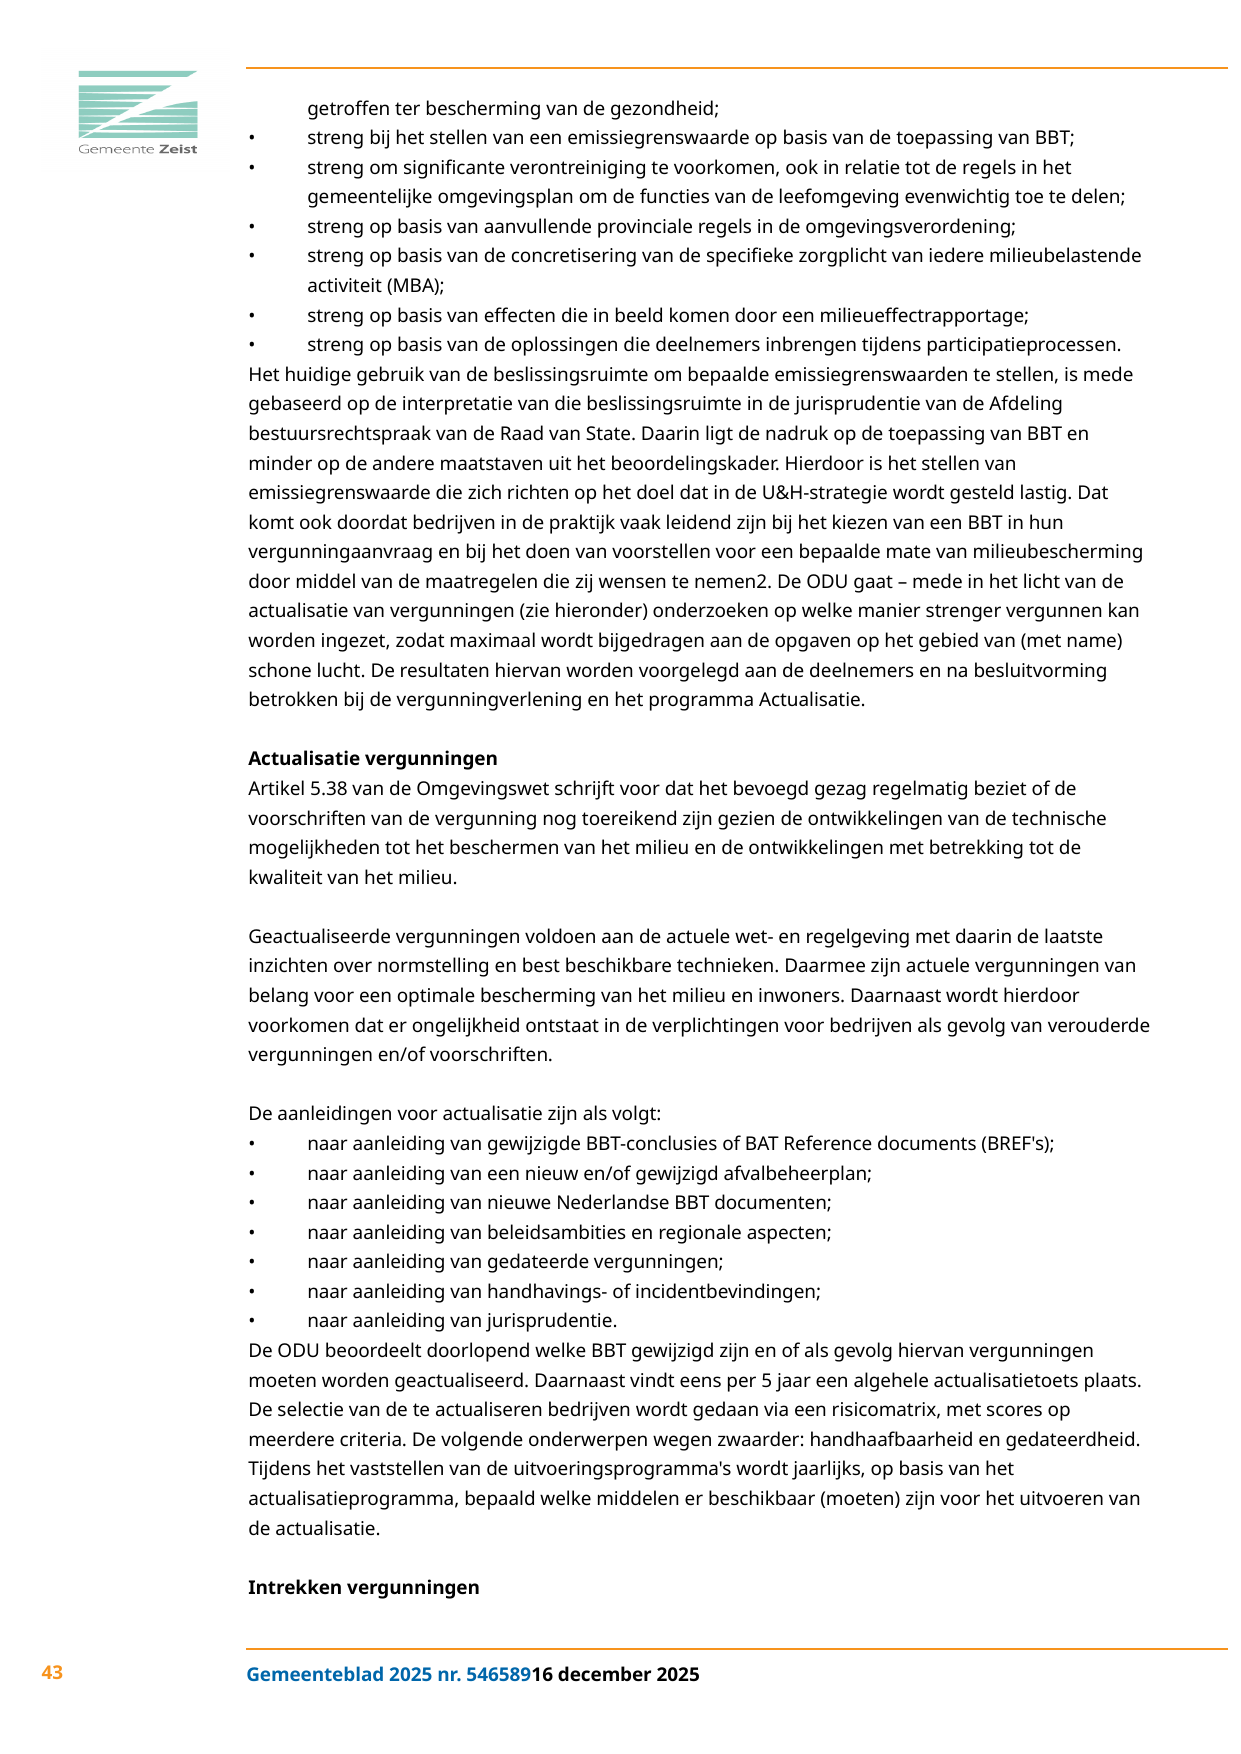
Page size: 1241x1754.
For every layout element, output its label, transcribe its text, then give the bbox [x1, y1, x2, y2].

text Geactualiseerde vergunningen voldoen aan de actuele wet- en regelgeving met daarin de laatste inzichten over normstelling en best beschikbare technieken. Daarmee zijn actuele vergunningen van belang voor een optimale bescherming van het milieu en inwoners. Daarnaast wordt hierdoor voorkomen dat er ongelijkheid ontstaat in de verplichtingen voor bedrijven als gevolg van verouderde vergunningen en/of voorschriften. [248, 923, 1152, 1067]
list getroffen ter bescherming van de gezondheid; [248, 95, 1152, 121]
text Artikel 5.38 van de Omgevingswet schrijft voor dat het bevoegd gezag regelmatig beziet of de voorschriften van de vergunning nog toereikend zijn gezien de ontwikkelingen van de technische mogelijkheden tot het beschermen van het milieu en de ontwikkelingen met betrekking tot de kwaliteit van het milieu. [248, 775, 1152, 890]
text Actualisatie vergunningen [248, 746, 1152, 771]
list streng op basis van effecten die in beeld komen door een milieueffectrapportage; [248, 302, 1152, 328]
picture [41, 47, 231, 172]
list naar aanleiding van jurisprudentie. [248, 1308, 1152, 1333]
text Het huidige gebruik van de beslissingsruimte om bepaalde emissiegrenswaarden te stellen, is mede gebaseerd op de interpretatie van die beslissingsruimte in de jurisprudentie van de Afdeling bestuursrechtspraak van de Raad van State. Daarin ligt de nadruk op de toepassing van BBT en minder op de andere maatstaven uit het beoordelingskader. Hierdoor is het stellen van emissiegrenswaarde die zich richten op het doel dat in de U&H-strategie wordt gesteld lastig. Dat komt ook doordat bedrijven in de praktijk vaak leidend zijn bij het kiezen van een BBT in hun vergunningaanvraag en bij het doen van voorstellen voor een bepaalde mate van milieubescherming door middel van de maatregelen die zij wensen te nemen2. De ODU gaat – mede in het licht van de actualisatie van vergunningen (zie hieronder) onderzoeken op welke manier strenger vergunnen kan worden ingezet, zodat maximaal wordt bijgedragen aan de opgaven op het gebied van (met name) schone lucht. De resultaten hiervan worden voorgelegd aan de deelnemers en na besluitvorming betrokken bij de vergunningverlening en het programma Actualisatie. [248, 361, 1152, 712]
list naar aanleiding van nieuwe Nederlandse BBT documenten; [248, 1189, 1152, 1215]
list naar aanleiding van handhavings- of incidentbevindingen; [248, 1278, 1152, 1304]
list naar aanleiding van een nieuw en/of gewijzigd afvalbeheerplan; [248, 1160, 1152, 1186]
list naar aanleiding van gewijzigde BBT-conclusies of BAT Reference documents (BREF's); [248, 1130, 1152, 1156]
text Intrekken vergunningen [248, 1574, 1152, 1600]
list streng op basis van aanvullende provinciale regels in de omgevingsverordening; [248, 213, 1152, 239]
list streng op basis van de concretisering van de specifieke zorgplicht van iedere milieubelastende activiteit (MBA); [248, 243, 1152, 298]
text De aanleidingen voor actualisatie zijn als volgt: [248, 1101, 1152, 1126]
list naar aanleiding van gedateerde vergunningen; [248, 1248, 1152, 1274]
list streng op basis van de oplossingen die deelnemers inbrengen tijdens participatieprocessen. [248, 331, 1152, 357]
list streng om significante verontreiniging te voorkomen, ook in relatie tot de regels in het gemeentelijke omgevingsplan om de functies van de leefomgeving evenwichtig toe te delen; [248, 154, 1152, 209]
list naar aanleiding van beleidsambities en regionale aspecten; [248, 1219, 1152, 1245]
text De ODU beoordeelt doorlopend welke BBT gewijzigd zijn en of als gevolg hiervan vergunningen moeten worden geactualiseerd. Daarnaast vindt eens per 5 jaar een algehele actualisatietoets plaats. De selectie van de te actualiseren bedrijven wordt gedaan via een risicomatrix, met scores op meerdere criteria. De volgende onderwerpen wegen zwaarder: handhaafbaarheid en gedateerdheid. Tijdens het vaststellen van de uitvoeringsprogramma's wordt jaarlijks, op basis van het actualisatieprogramma, bepaald welke middelen er beschikbaar (moeten) zijn voor het uitvoeren van de actualisatie. [248, 1337, 1152, 1541]
list streng bij het stellen van een emissiegrenswaarde op basis van de toepassing van BBT; [248, 124, 1152, 150]
